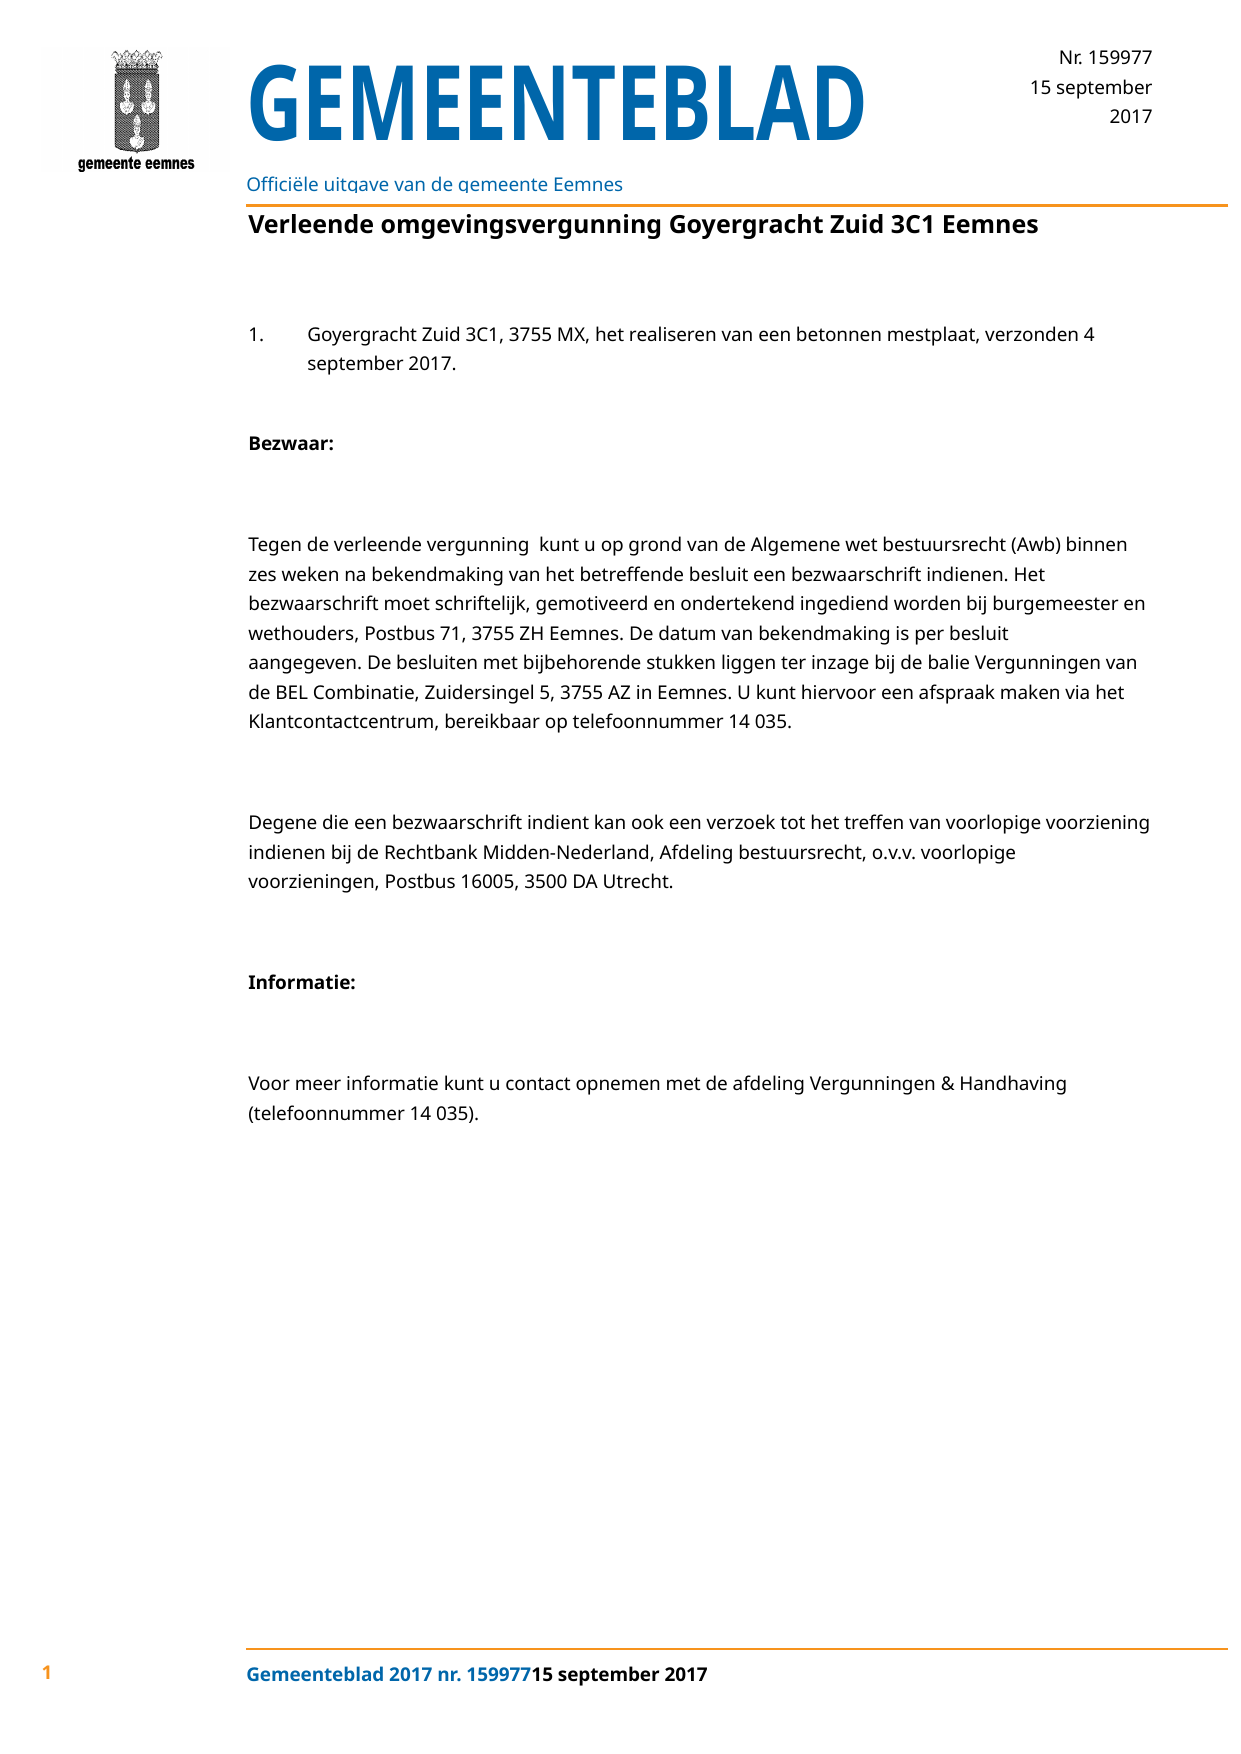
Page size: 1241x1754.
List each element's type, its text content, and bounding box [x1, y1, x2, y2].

text Degene die een bezwaarschrift indient kan ook een verzoek tot het treffen van voorlopige voorziening indienen bij de Rechtbank Midden-Nederland, Afdeling bestuursrecht, o.v.v. voorlopige voorzieningen, Postbus 16005, 3500 DA Utrecht. [248, 809, 1152, 894]
picture [41, 47, 231, 172]
text Informatie: [248, 969, 1152, 995]
list Goyergracht Zuid 3C1, 3755 MX, het realiseren van een betonnen mestplaat, verzonden 4 september 2017. [248, 321, 1152, 376]
text Voor meer informatie kunt u contact opnemen met de afdeling Vergunningen & Handhaving (telefoonnummer 14 035). [248, 1070, 1152, 1126]
text Tegen de verleende vergunning kunt u op grond van de Algemene wet bestuursrecht (Awb) binnen zes weken na bekendmaking van het betreffende besluit een bezwaarschrift indienen. Het bezwaarschrift moet schriftelijk, gemotiveerd en ondertekend ingediend worden bij burgemeester en wethouders, Postbus 71, 3755 ZH Eemnes. De datum van bekendmaking is per besluit aangegeven. De besluiten met bijbehorende stukken liggen ter inzage bij de balie Vergunningen van de BEL Combinatie, Zuidersingel 5, 3755 AZ in Eemnes. U kunt hiervoor een afspraak maken via het Klantcontactcentrum, bereikbaar op telefoonnummer 14 035. [248, 531, 1152, 734]
text Verleende omgevingsvergunning Goyergracht Zuid 3C1 Eemnes [248, 207, 1152, 241]
text Bezwaar: [248, 430, 1152, 456]
